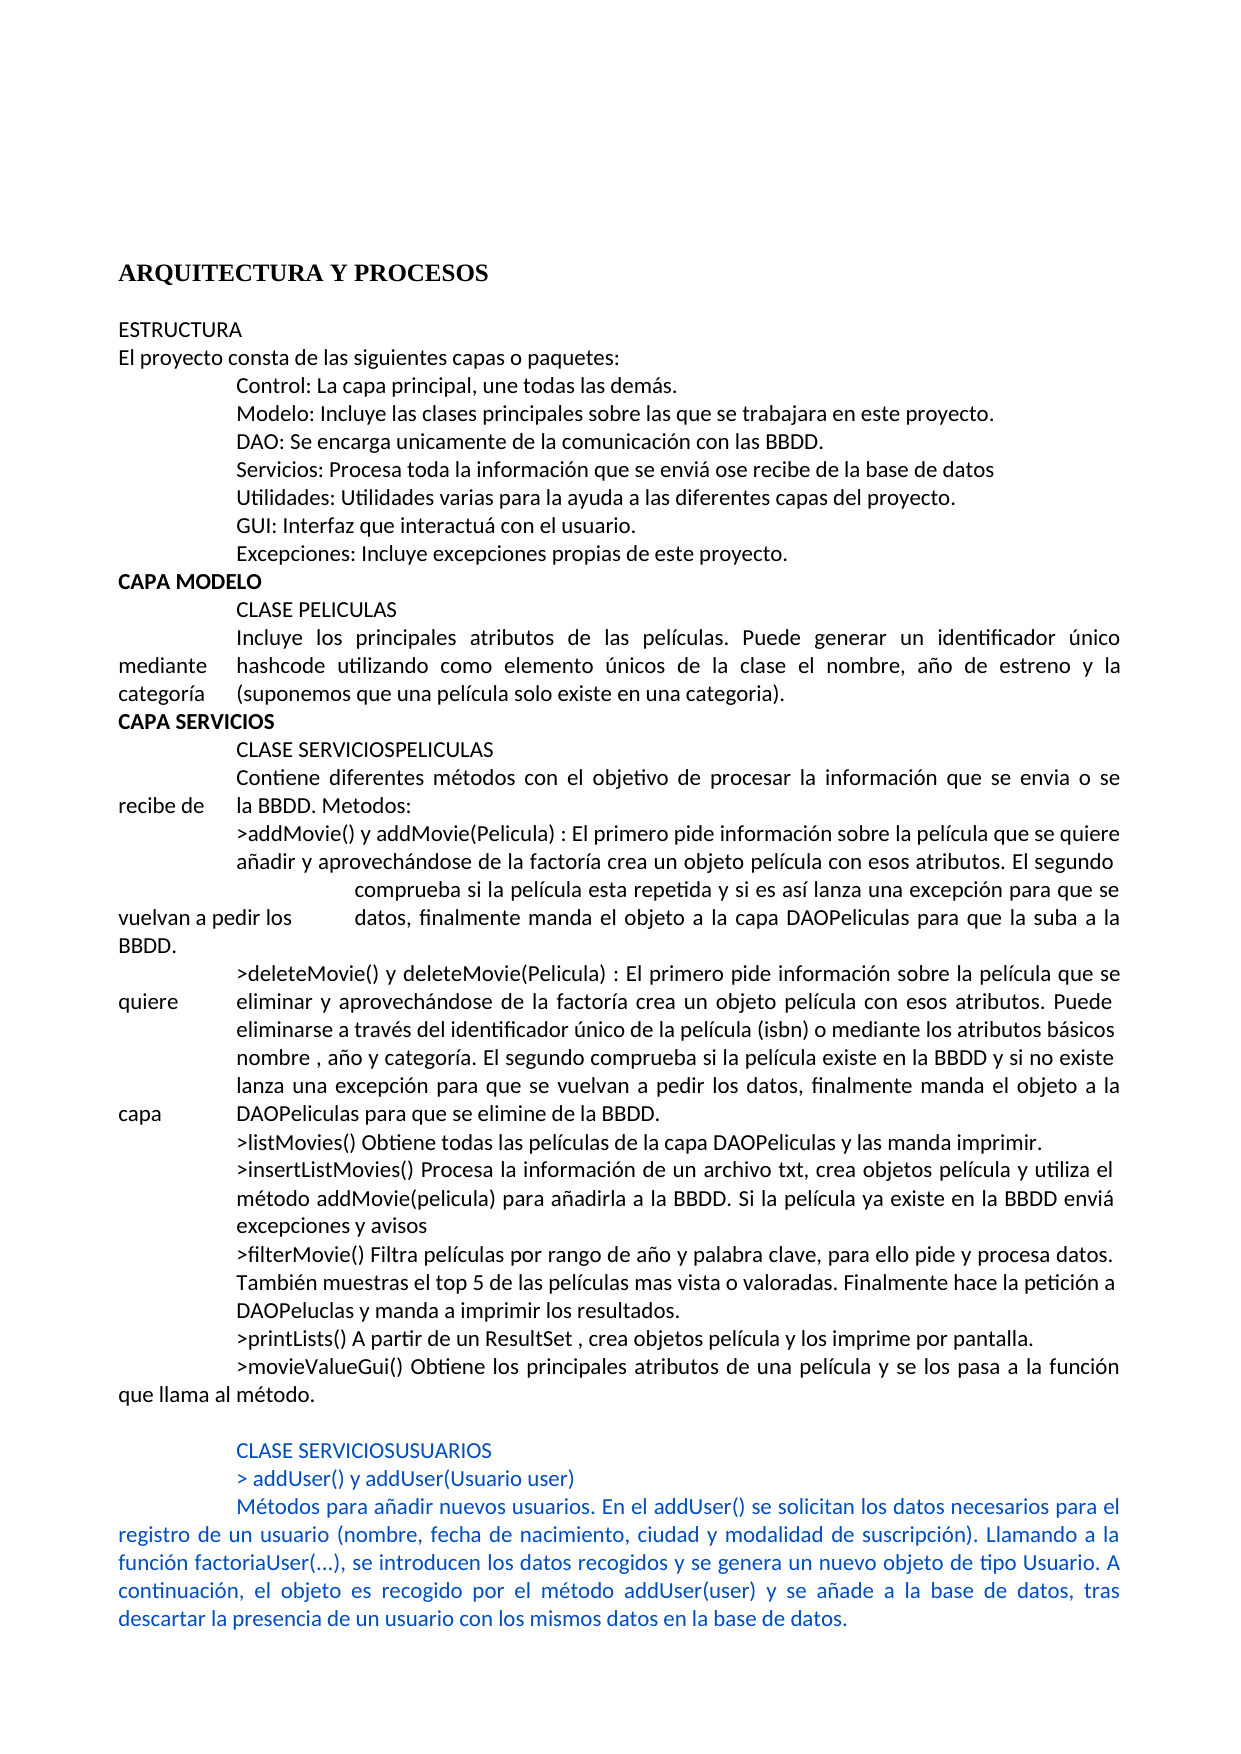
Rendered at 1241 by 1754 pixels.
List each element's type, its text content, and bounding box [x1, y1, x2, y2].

text >insertListMovies() Procesa la información de un archivo txt, crea objetos película y utiliza el método addMovie(pelicula) para añadirla a la BBDD. Si la película ya existe en la BBDD enviá excepciones y avisos [118, 1156, 1122, 1240]
text Servicios: Procesa toda la información que se enviá ose recibe de la base de datos [118, 455, 1122, 483]
text >filterMovie() Filtra películas por rango de año y palabra clave, para ello pide y procesa datos. También muestras el top 5 de las películas mas vista o valoradas. Finalmente hace la petición a DAOPeluclas y manda a imprimir los resultados. [118, 1240, 1122, 1324]
text ARQUITECTURA Y PROCESOS [118, 258, 1122, 287]
text >movieValueGui() Obtiene los principales atributos de una película y se los pasa a la función que llama al método. [118, 1352, 1122, 1408]
text Métodos para añadir nuevos usuarios. En el addUser() se solicitan los datos necesarios para el registro de un usuario (nombre, fecha de nacimiento, ciudad y modalidad de suscripción). Llamando a la función factoriaUser(...), se introducen los datos recogidos y se genera un nuevo objeto de tipo Usuario. A continuación, el objeto es recogido por el método addUser(user) y se añade a la base de datos, tras descartar la presencia de un usuario con los mismos datos en la base de datos. [118, 1492, 1122, 1632]
text CAPA MODELO [118, 567, 1122, 595]
text >deleteMovie() y deleteMovie(Pelicula) : El primero pide información sobre la película que se quiere eliminar y aprovechándose de la factoría crea un objeto película con esos atributos. Puede eliminarse a través del identificador único de la película (isbn) o mediante los atributos básicos nombre , año y categoría. El segundo comprueba si la película existe en la BBDD y si no existe lanza una excepción para que se vuelvan a pedir los datos, finalmente manda el objeto a la capa DAOPeliculas para que se elimine de la BBDD. [118, 959, 1122, 1128]
text CAPA SERVICIOS [118, 707, 1122, 735]
text >addMovie() y addMovie(Pelicula) : El primero pide información sobre la película que se quiere añadir y aprovechándose de la factoría crea un objeto película con esos atributos. El segundo comprueba si la película esta repetida y si es así lanza una excepción para que se vuelvan a pedir los datos, finalmente manda el objeto a la capa DAOPeliculas para que la suba a la BBDD. [118, 819, 1122, 959]
text > addUser() y addUser(Usuario user) [118, 1464, 1122, 1492]
text >printLists() A partir de un ResultSet , crea objetos película y los imprime por pantalla. [118, 1324, 1122, 1352]
text CLASE SERVICIOSUSUARIOS [118, 1436, 1122, 1464]
text El proyecto consta de las siguientes capas o paquetes: [118, 343, 1122, 371]
text GUI: Interfaz que interactuá con el usuario. [118, 511, 1122, 539]
text ESTRUCTURA [118, 315, 1122, 343]
text DAO: Se encarga unicamente de la comunicación con las BBDD. [118, 427, 1122, 455]
text Contiene diferentes métodos con el objetivo de procesar la información que se envia o se recibe de la BBDD. Metodos: [118, 763, 1122, 819]
text Utilidades: Utilidades varias para la ayuda a las diferentes capas del proyecto. [118, 483, 1122, 511]
text Modelo: Incluye las clases principales sobre las que se trabajara en este proyecto. [118, 399, 1122, 427]
text Excepciones: Incluye excepciones propias de este proyecto. [118, 539, 1122, 567]
text >listMovies() Obtiene todas las películas de la capa DAOPeliculas y las manda imprimir. [118, 1128, 1122, 1156]
text Control: La capa principal, une todas las demás. [118, 371, 1122, 399]
text CLASE SERVICIOSPELICULAS [118, 735, 1122, 763]
text Incluye los principales atributos de las películas. Puede generar un identificador único mediante hashcode utilizando como elemento únicos de la clase el nombre, año de estreno y la categoría (suponemos que una película solo existe en una categoria). [118, 623, 1122, 707]
text CLASE PELICULAS [118, 595, 1122, 623]
